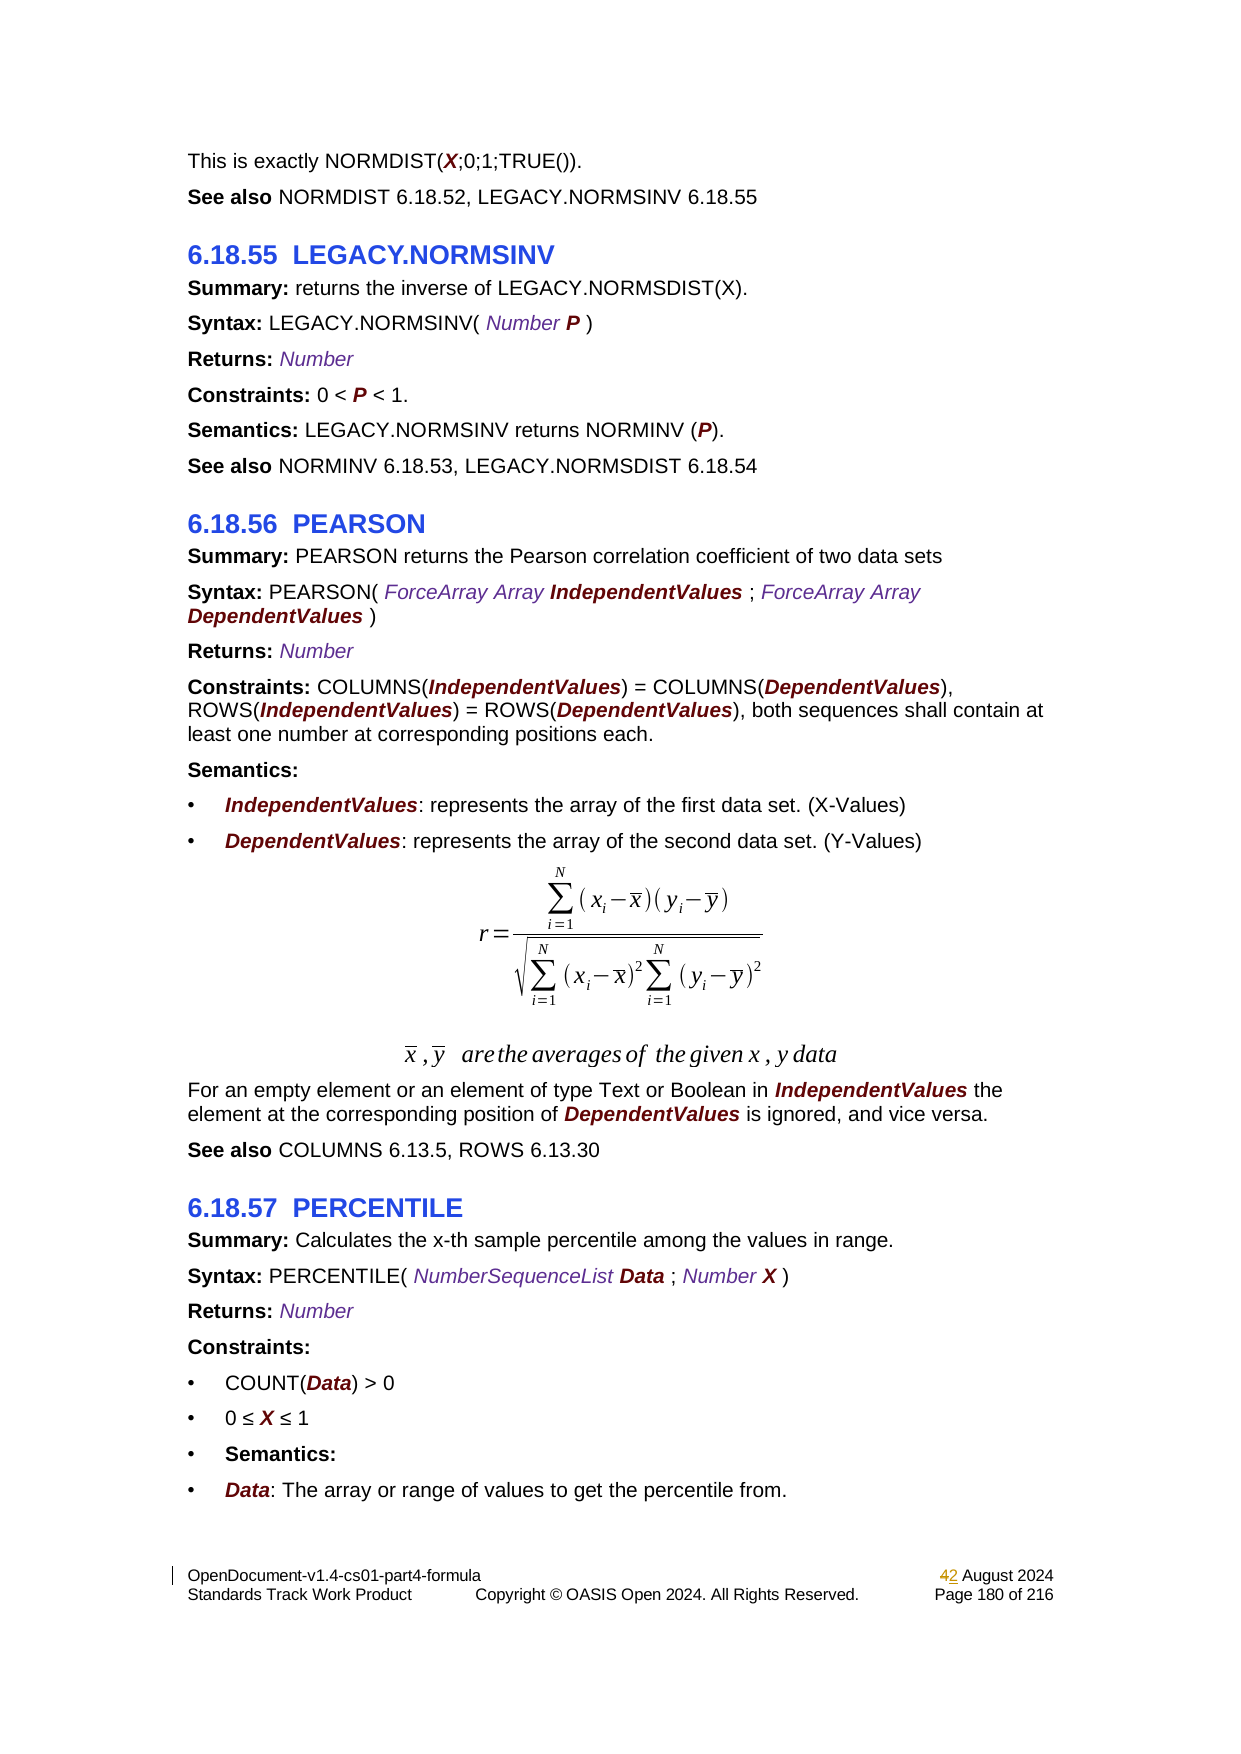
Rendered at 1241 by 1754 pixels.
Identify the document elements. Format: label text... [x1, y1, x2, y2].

text Summary: Calculates the x-th sample percentile among the values in range. [187, 1229, 1053, 1252]
text For an empty element or an element of type Text or Boolean in IndependentValues the element at the corresponding position of DependentValues is ignored, and vice versa. [187, 1079, 1053, 1126]
subtitle PERCENTILE [187, 1193, 1053, 1223]
text Syntax: PERCENTILE( NumberSequenceList Data ; Number X ) [187, 1264, 1053, 1288]
text Returns: Number [187, 640, 1053, 663]
text Semantics: [187, 758, 1053, 782]
text Constraints: [187, 1336, 1053, 1359]
subtitle LEGACY.NORMSINV [187, 240, 1053, 270]
text Semantics: LEGACY.NORMSINV returns NORMINV (P). [187, 419, 1053, 442]
text Constraints: COLUMNS(IndependentValues) = COLUMNS(DependentValues), ROWS(IndependentValues) = ROWS(DependentValues), both sequences shall contain at least one number at corresponding positions each. [187, 675, 1053, 746]
text Constraints: 0 < P < 1. [187, 383, 1053, 407]
text Summary: returns the inverse of LEGACY.NORMSDIST(X). [187, 276, 1053, 300]
list DependentValues: represents the array of the second data set. (Y-Values) [187, 829, 1053, 853]
list IndependentValues: represents the array of the first data set. (X-Values) [187, 794, 1053, 817]
text This is exactly NORMDIST(X;0;1;TRUE()). [187, 150, 1053, 173]
text See also NORMDIST 6.18.52, LEGACY.NORMSINV 6.18.55 [187, 186, 1053, 209]
subtitle PEARSON [187, 509, 1053, 539]
list COUNT(Data) > 0 [187, 1371, 1053, 1395]
text Returns: Number [187, 1300, 1053, 1323]
text Syntax: PEARSON( ForceArray Array IndependentValues ; ForceArray Array DependentValues ) [187, 581, 1053, 628]
text Syntax: LEGACY.NORMSINV( Number P ) [187, 312, 1053, 335]
text Returns: Number [187, 347, 1053, 371]
list 0 ≤ X ≤ 1 [187, 1407, 1053, 1430]
list Data: The array or range of values to get the percentile from. [187, 1478, 1053, 1502]
text See also NORMINV 6.18.53, LEGACY.NORMSDIST 6.18.54 [187, 454, 1053, 478]
text Summary: PEARSON returns the Pearson correlation coefficient of two data sets [187, 545, 1053, 568]
list Semantics: [187, 1442, 1053, 1466]
text See also COLUMNS 6.13.5, ROWS 6.13.30 [187, 1138, 1053, 1162]
